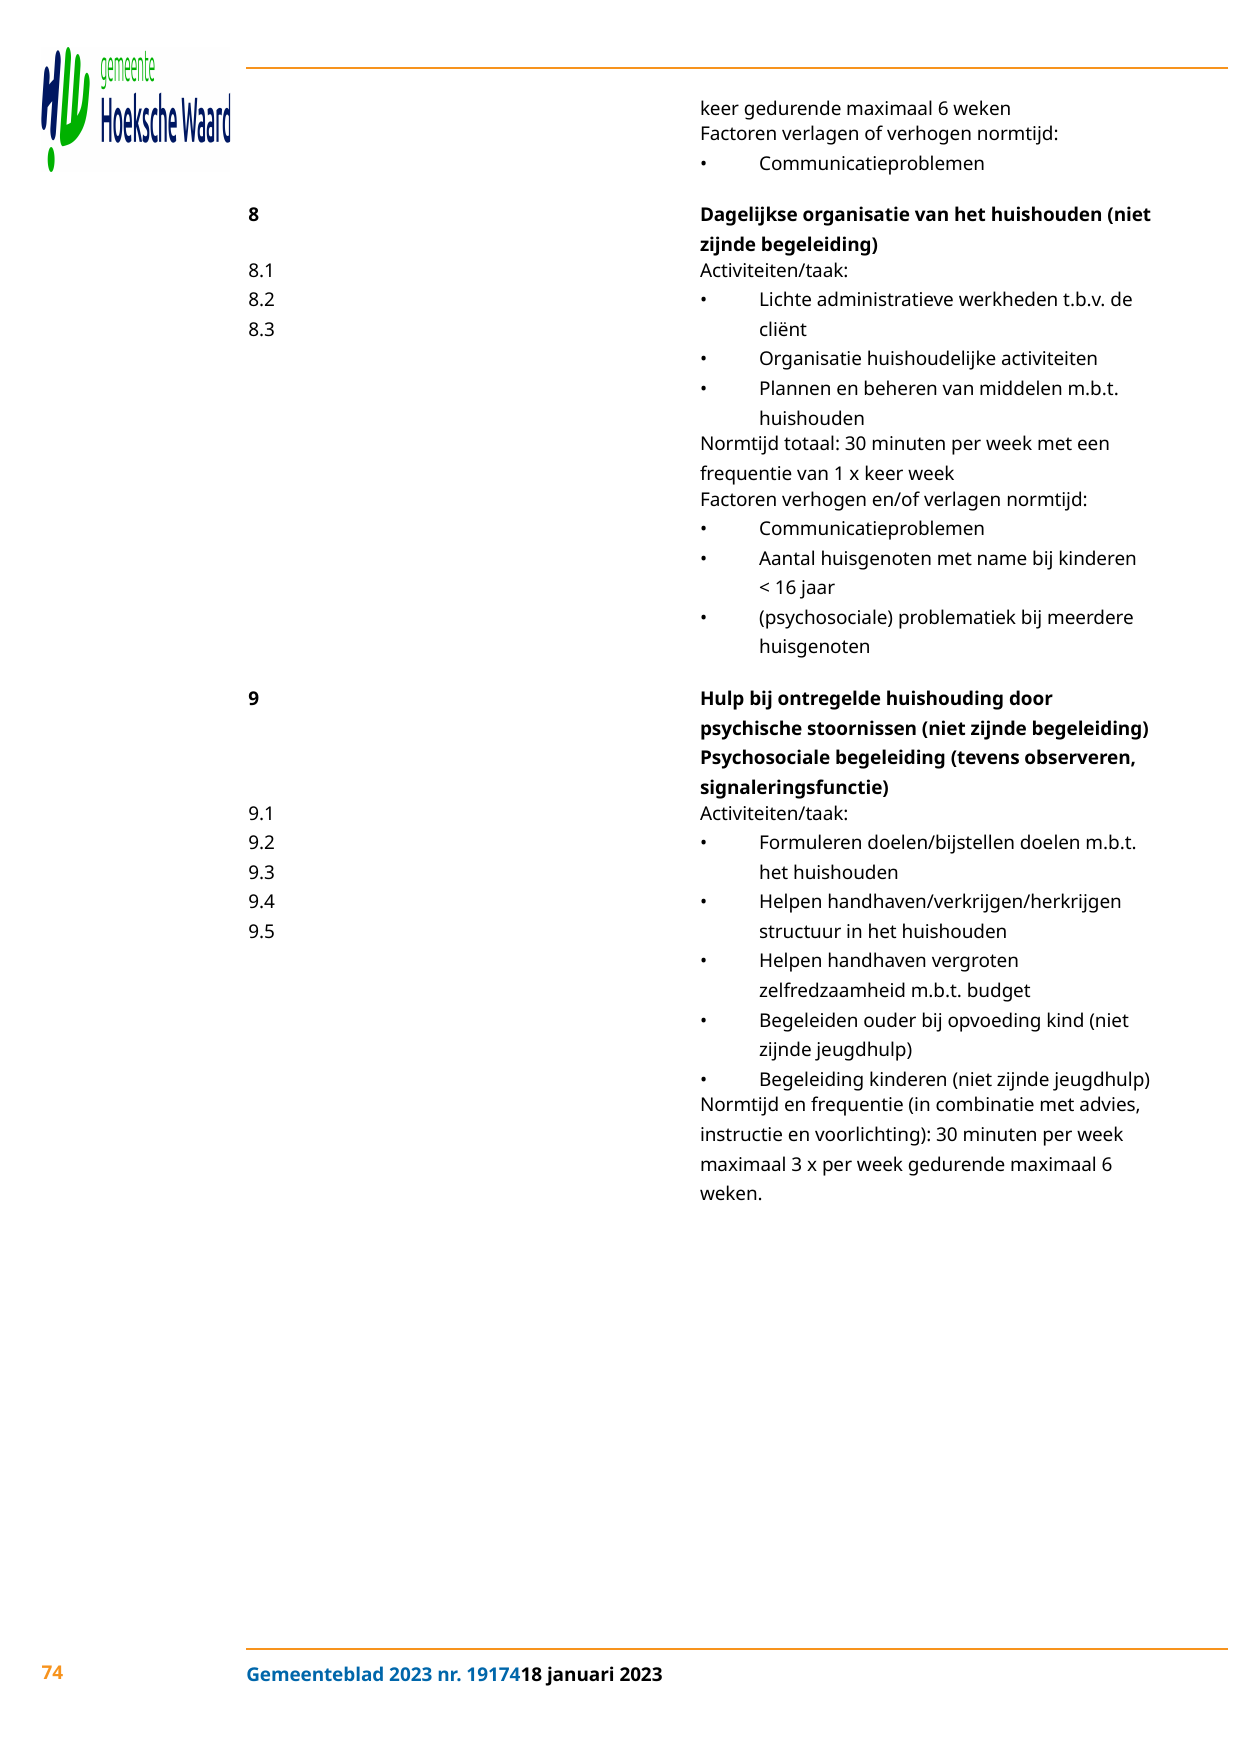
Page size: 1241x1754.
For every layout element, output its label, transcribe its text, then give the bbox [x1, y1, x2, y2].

table_cell Factoren verlagen of verhogen normtijd: Communicatieproblemen [700, 121, 1152, 176]
table_cell 9.1 9.2 9.3 9.4 9.5 [248, 800, 700, 1092]
table_cell Normtijd totaal: 30 minuten per week met een frequentie van 1 x keer week [700, 431, 1152, 486]
table_cell Activiteiten/taak: Lichte administratieve werkheden t.b.v. de cliënt Organisatie huishoudelijke activiteiten Plannen en beheren van middelen m.b.t. huishouden [700, 257, 1152, 431]
table_cell Activiteiten/taak: Formuleren doelen/bijstellen doelen m.b.t. het huishouden Helpen handhaven/verkrijgen/herkrijgen structuur in het huishouden Helpen handhaven vergroten zelfredzaamheid m.b.t. budget Begeleiden ouder bij opvoeding kind (niet zijnde jeugdhulp) Begeleiding kinderen (niet zijnde jeugdhulp) [700, 800, 1152, 1092]
table_cell [248, 95, 700, 121]
table_cell Factoren verhogen en/of verlagen normtijd: Communicatieproblemen Aantal huisgenoten met name bij kinderen < 16 jaar (psychosociale) problematiek bij meerdere huisgenoten [700, 486, 1152, 659]
table_cell [248, 176, 700, 202]
table_cell keer gedurende maximaal 6 weken [700, 95, 1152, 121]
table_cell Hulp bij ontregelde huishouding door psychische stoornissen (niet zijnde begeleiding) Psychosociale begeleiding (tevens observeren, signaleringsfunctie) [700, 685, 1152, 800]
table_cell [248, 660, 700, 685]
table_cell 8 [248, 202, 700, 257]
table_cell [248, 486, 700, 659]
table_cell [248, 121, 700, 176]
table_cell 9 [248, 685, 700, 800]
table_cell [700, 660, 1152, 685]
table_cell [700, 176, 1152, 202]
table_cell Dagelijkse organisatie van het huishouden (niet zijnde begeleiding) [700, 202, 1152, 257]
table_cell [248, 431, 700, 486]
picture [41, 47, 231, 172]
table_cell 8.1 8.2 8.3 [248, 257, 700, 431]
table_cell [248, 1092, 700, 1206]
table_cell Normtijd en frequentie (in combinatie met advies, instructie en voorlichting): 30 minuten per week maximaal 3 x per week gedurende maximaal 6 weken. [700, 1092, 1152, 1206]
